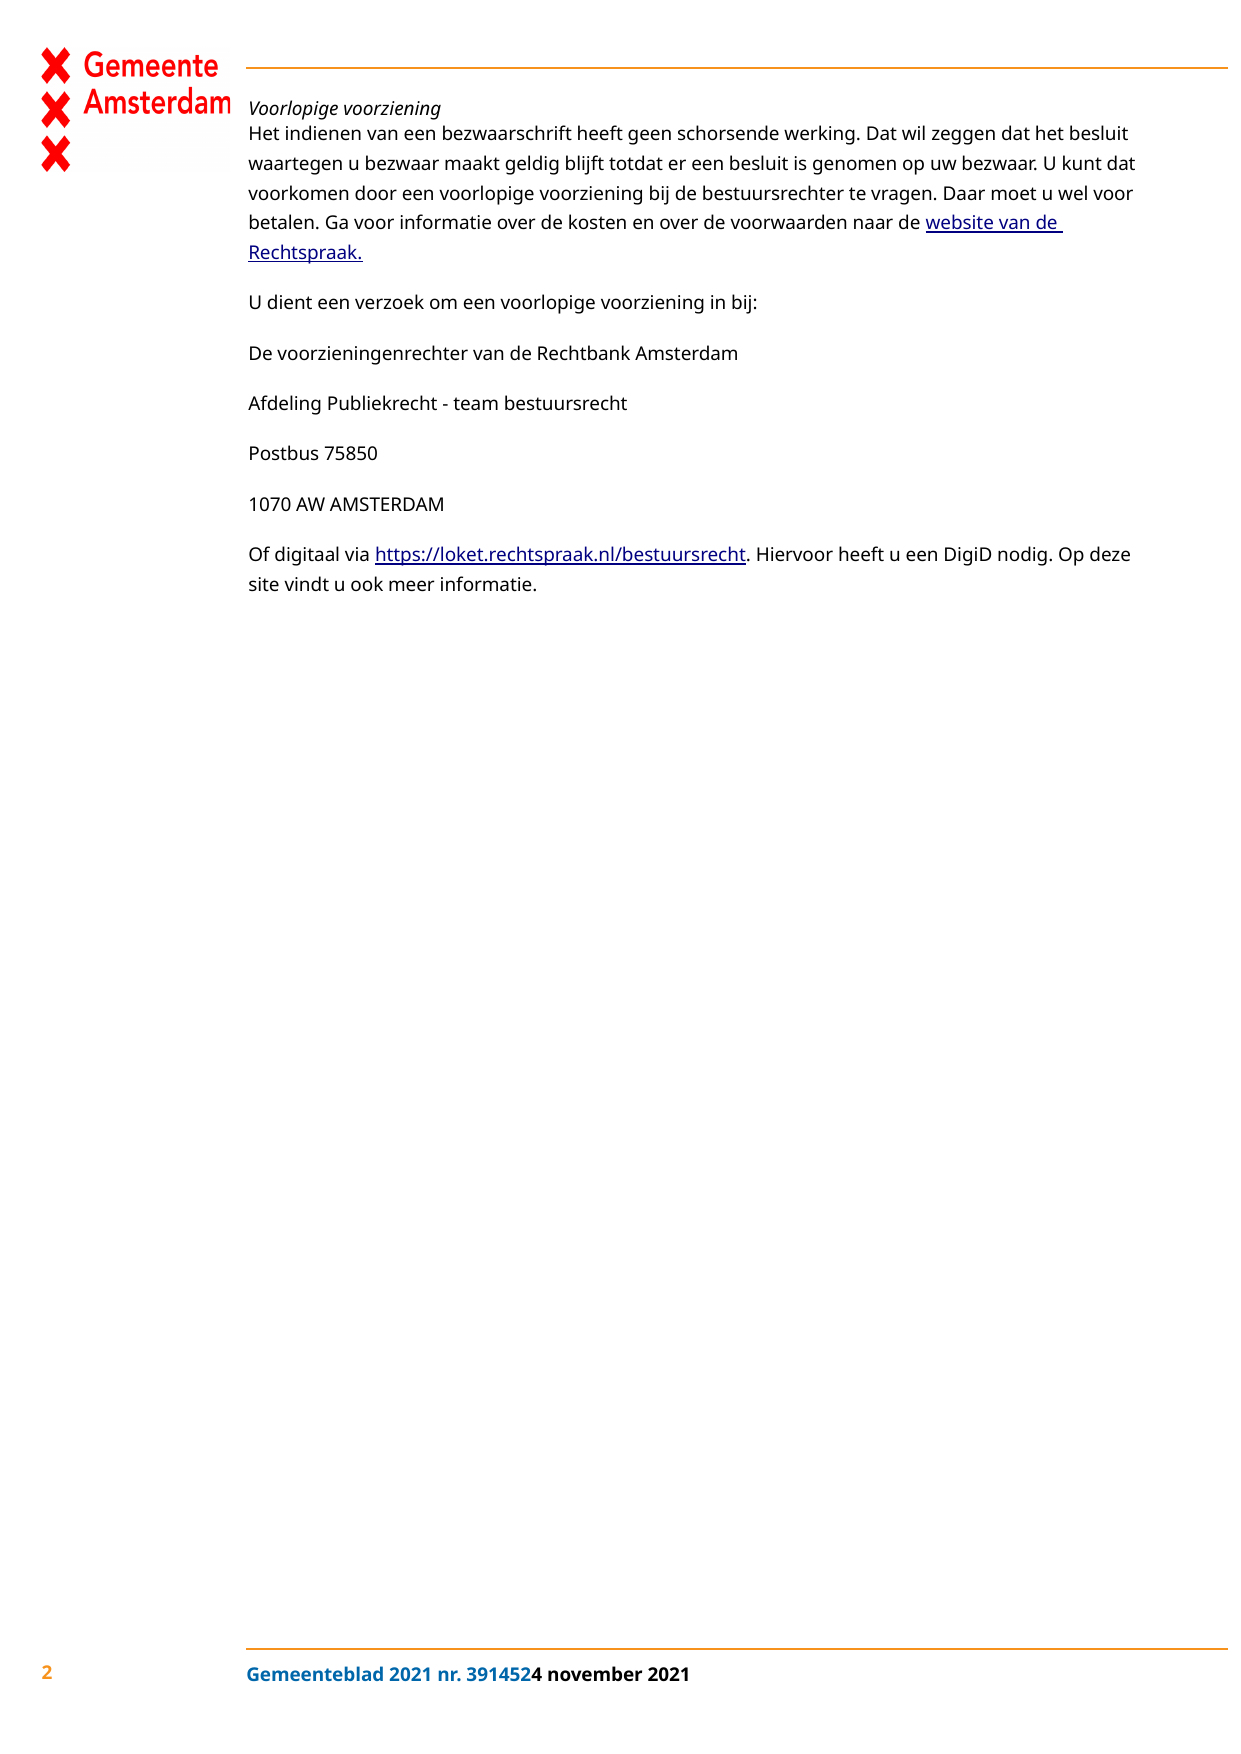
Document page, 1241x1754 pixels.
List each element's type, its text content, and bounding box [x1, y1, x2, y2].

text Voorlopige voorziening [248, 95, 1152, 121]
text Het indienen van een bezwaarschrift heeft geen schorsende werking. Dat wil zeggen dat het besluit waartegen u bezwaar maakt geldig blijft totdat er een besluit is genomen op uw bezwaar. U kunt dat voorkomen door een voorlopige voorziening bij de bestuursrechter te vragen. Daar moet u wel voor betalen. Ga voor informatie over de kosten en over de voorwaarden naar de website van de Rechtspraak. [248, 121, 1152, 264]
text 1070 AW AMSTERDAM [248, 491, 1152, 517]
text U dient een verzoek om een voorlopige voorziening in bij: [248, 289, 1152, 315]
text De voorzieningenrechter van de Rechtbank Amsterdam [248, 340, 1152, 365]
text Of digitaal via https://loket.rechtspraak.nl/bestuursrecht. Hiervoor heeft u een DigiD nodig. Op deze site vindt u ook meer informatie. [248, 541, 1152, 597]
text Postbus 75850 [248, 441, 1152, 466]
picture [41, 47, 231, 172]
text Afdeling Publiekrecht - team bestuursrecht [248, 390, 1152, 416]
